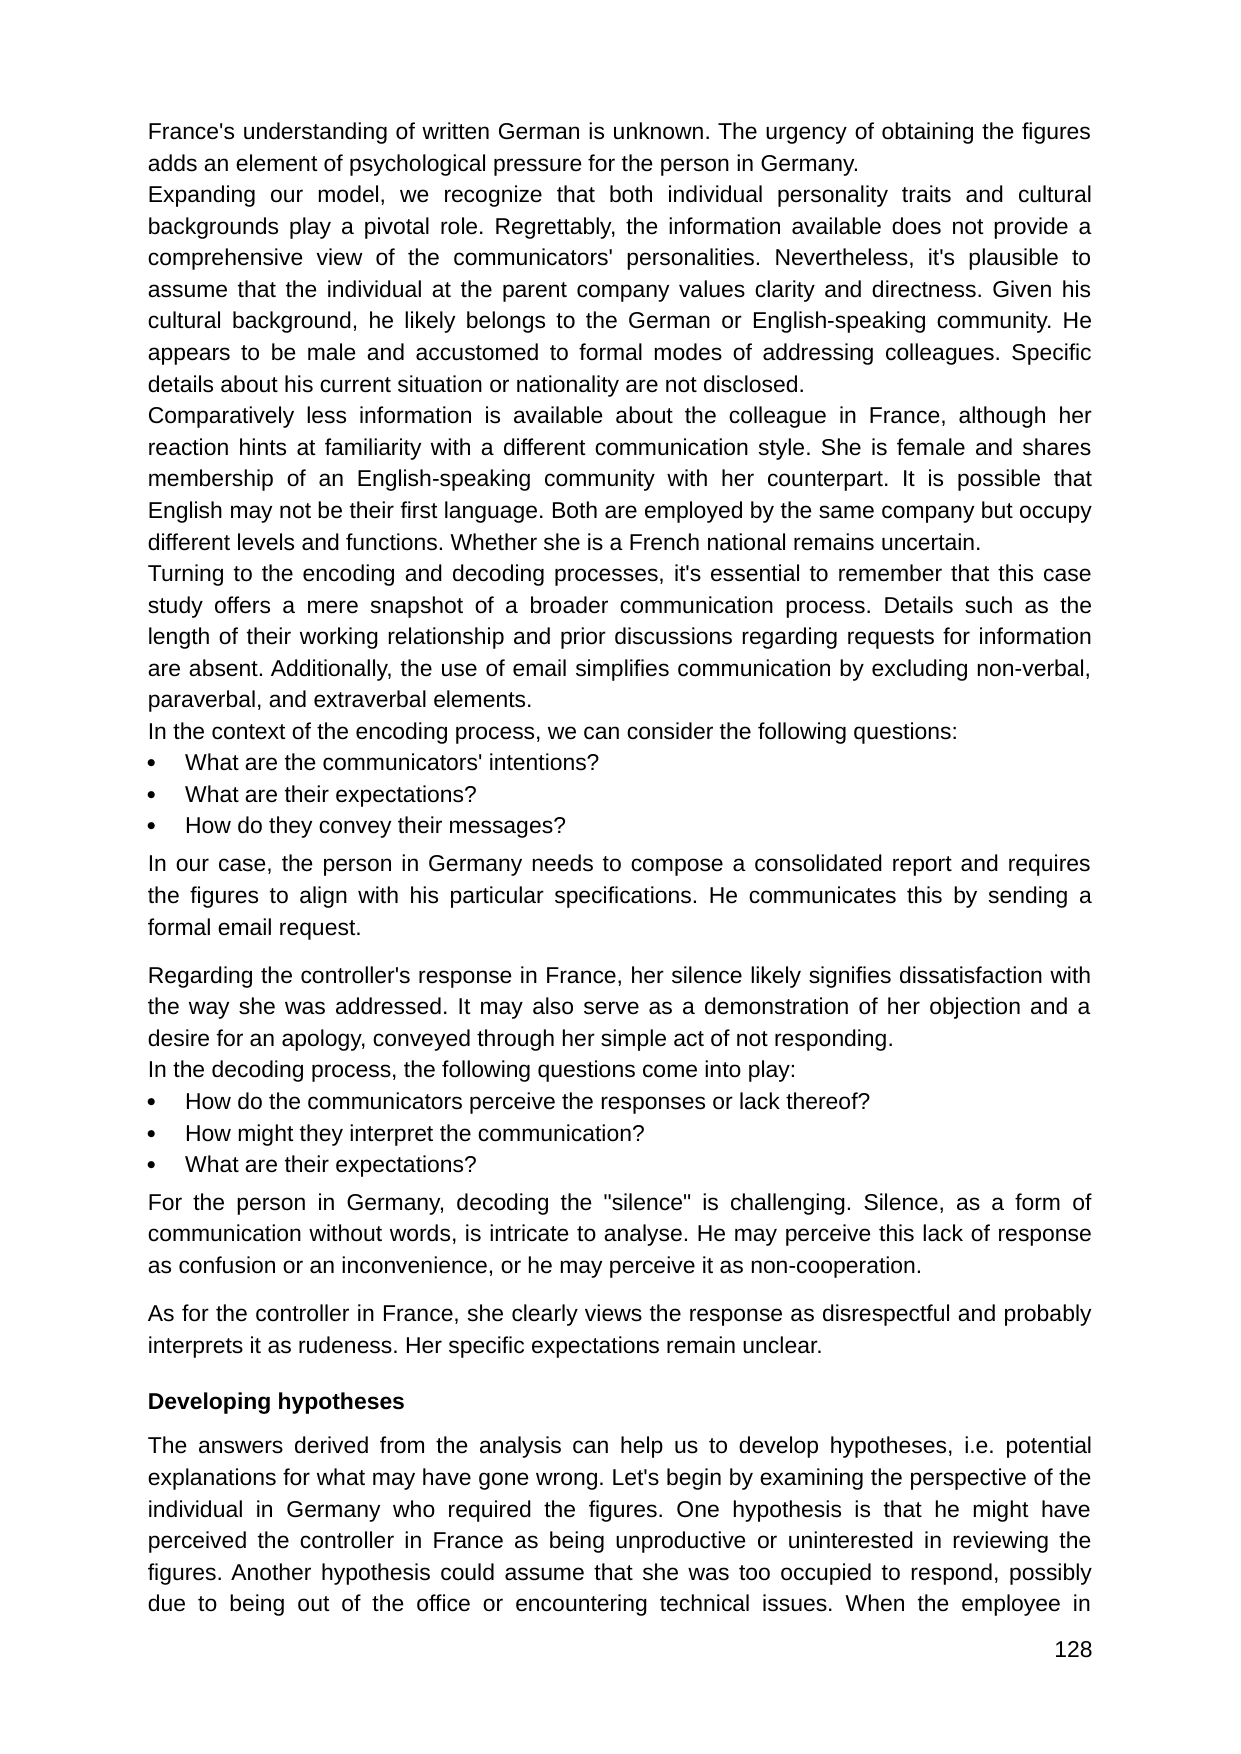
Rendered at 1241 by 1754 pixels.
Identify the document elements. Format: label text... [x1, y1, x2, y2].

text In the context of the encoding process, we can consider the following questions: [148, 718, 1092, 744]
text Comparatively less information is available about the colleague in France, although her reaction hints at familiarity with a different communication style. She is female and shares membership of an English-speaking community with her counterpart. It is possible that English may not be their first language. Both are employed by the same company but occupy different levels and functions. Whether she is a French national remains uncertain. [148, 402, 1092, 555]
list What are their expectations? [148, 1151, 1092, 1177]
text France's understanding of written German is unknown. The urgency of obtaining the figures adds an element of psychological pressure for the person in Germany. [148, 118, 1092, 176]
text Turning to the encoding and decoding processes, it's essential to remember that this case study offers a mere snapshot of a broader communication process. Details such as the length of their working relationship and prior discussions regarding requests for information are absent. Additionally, the use of email simplifies communication by excluding non-verbal, paraverbal, and extraverbal elements. [148, 560, 1092, 713]
list How do the communicators perceive the responses or lack thereof? [148, 1088, 1092, 1114]
list How might they interpret the communication? [148, 1119, 1092, 1146]
text Expanding our model, we recognize that both individual personality traits and cultural backgrounds play a pivotal role. Regrettably, the information available does not provide a comprehensive view of the communicators' personalities. Nevertheless, it's plausible to assume that the individual at the parent company values clarity and directness. Given his cultural background, he likely belongs to the German or English-speaking community. He appears to be male and accustomed to formal modes of addressing colleagues. Specific details about his current situation or nationality are not disclosed. [148, 181, 1092, 397]
text In our case, the person in Germany needs to compose a consolidated report and requires the figures to align with his particular specifications. He communicates this by sending a formal email request. [148, 850, 1092, 940]
list How do they convey their messages? [148, 812, 1092, 839]
text Regarding the controller's response in France, her silence likely signifies dissatisfaction with the way she was addressed. It may also serve as a demonstration of her objection and a desire for an apology, conveyed through her simple act of not responding. [148, 962, 1092, 1051]
text The answers derived from the analysis can help us to develop hypotheses, i.e. potential explanations for what may have gone wrong. Let's begin by examining the perspective of the individual in Germany who required the figures. One hypothesis is that he might have perceived the controller in France as being unproductive or uninterested in reviewing the figures. Another hypothesis could assume that she was too occupied to respond, possibly due to being out of the office or encountering technical issues. When the employee in [148, 1432, 1092, 1617]
list What are their expectations? [148, 781, 1092, 807]
text As for the controller in France, she clearly views the response as disrespectful and probably interprets it as rudeness. Her specific expectations remain unclear. [148, 1300, 1092, 1358]
subtitle Developing hypotheses [148, 1388, 1092, 1415]
text In the decoding process, the following questions come into play: [148, 1056, 1092, 1083]
text For the person in Germany, decoding the "silence" is challenging. Silence, as a form of communication without words, is intricate to analyse. He may perceive this lack of response as confusion or an inconvenience, or he may perceive it as non-cooperation. [148, 1189, 1092, 1278]
list What are the communicators' intentions? [148, 749, 1092, 776]
